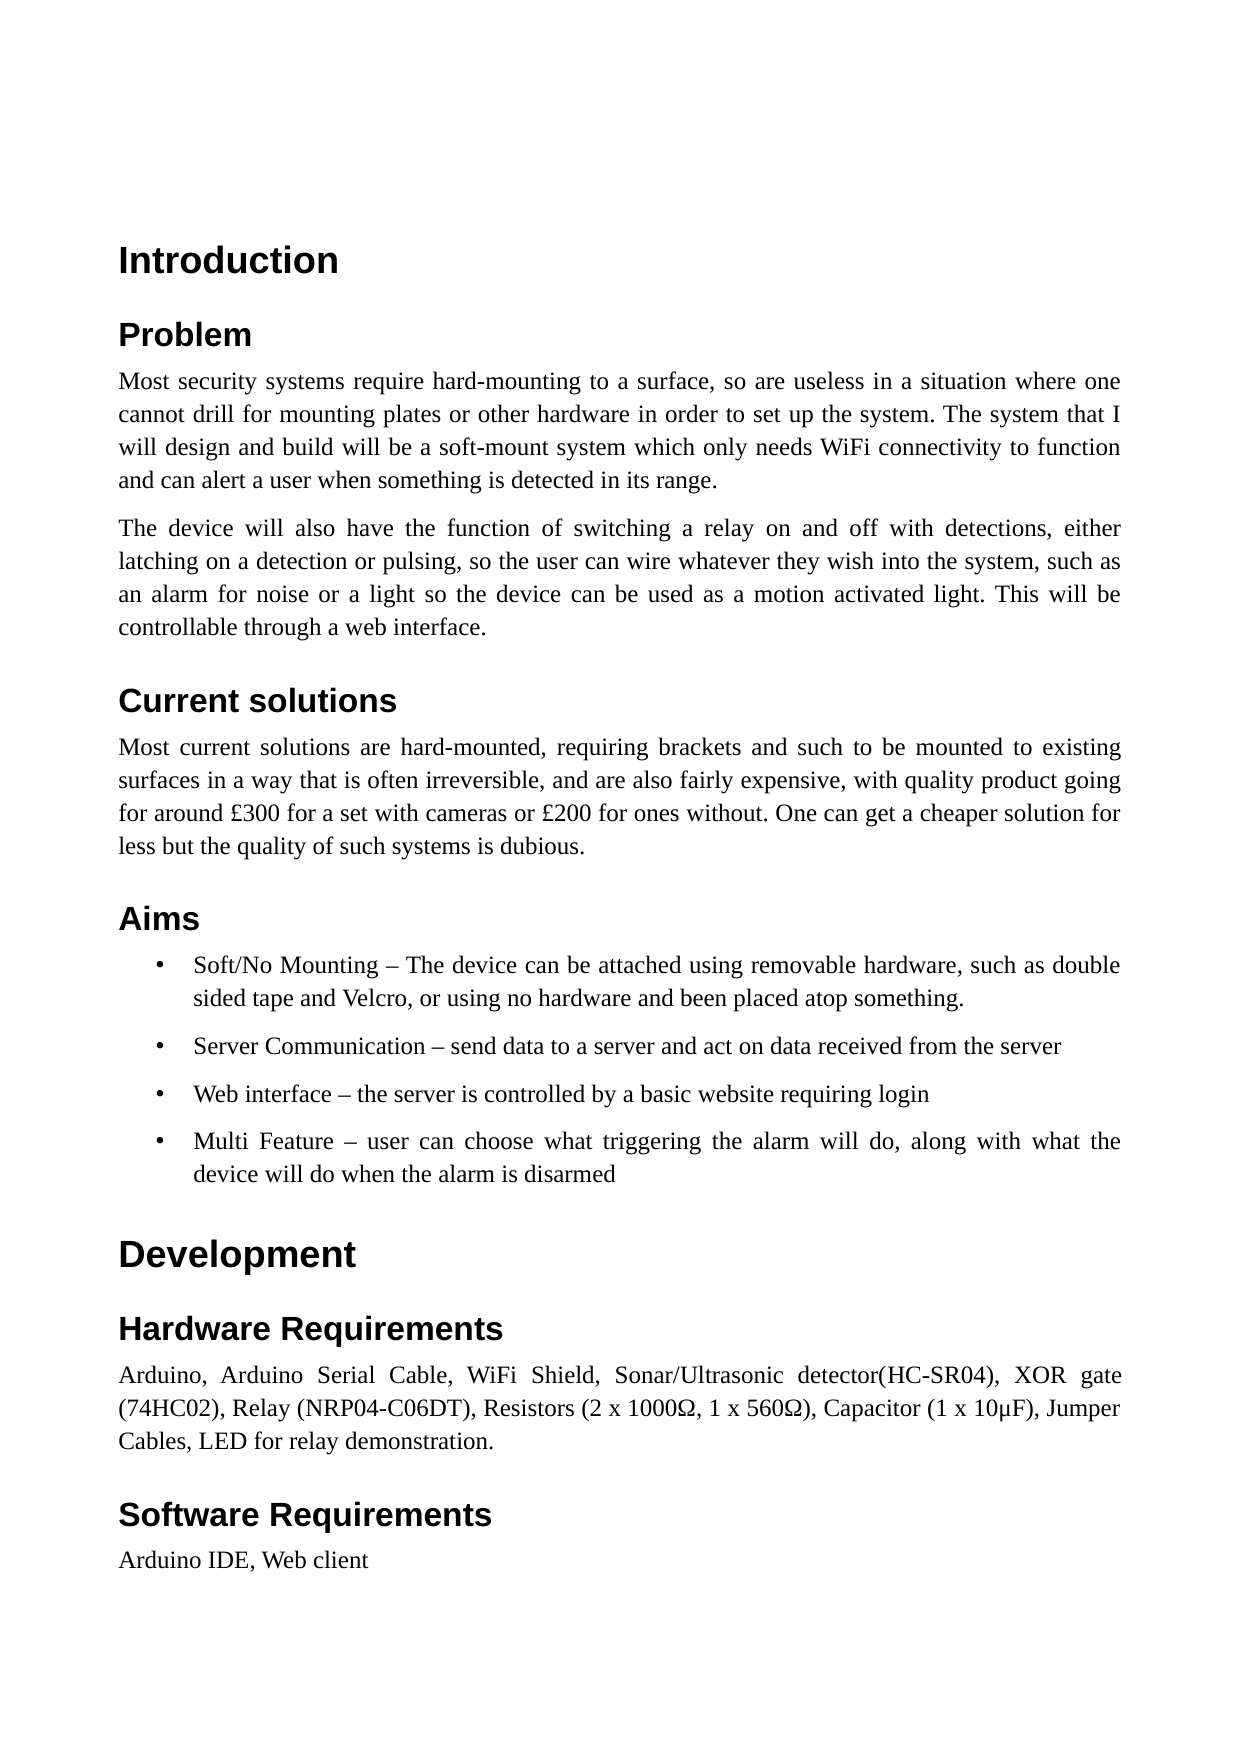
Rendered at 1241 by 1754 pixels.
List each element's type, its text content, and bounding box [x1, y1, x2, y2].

subtitle Current solutions [118, 681, 1122, 719]
list Soft/No Mounting – The device can be attached using removable hardware, such as double sided tape and Velcro, or using no hardware and been placed atop something. [156, 950, 1122, 1012]
list Server Communication – send data to a server and act on data received from the server [156, 1031, 1122, 1060]
subtitle Hardware Requirements [118, 1309, 1122, 1347]
text Arduino IDE, Web client [118, 1546, 1122, 1574]
subtitle Aims [118, 899, 1122, 938]
list Web interface – the server is controlled by a basic website requiring login [156, 1079, 1122, 1107]
subtitle Software Requirements [118, 1494, 1122, 1533]
text The device will also have the function of switching a relay on and off with detections, either latching on a detection or pulsing, so the user can wire whatever they wish into the system, such as an alarm for noise or a light so the device can be used as a motion activated light. This will be controllable through a web interface. [118, 513, 1122, 641]
text Arduino, Arduino Serial Cable, WiFi Shield, Sonar/Ultrasonic detector(HC-SR04), XOR gate (74HC02), Relay (NRP04-C06DT), Resistors (2 x 1000Ω, 1 x 560Ω), Capacitor (1 x 10μF), Jumper Cables, LED for relay demonstration. [118, 1360, 1122, 1455]
subtitle Introduction [118, 238, 1122, 282]
text Most current solutions are hard-mounted, requiring brackets and such to be mounted to existing surfaces in a way that is often irreversible, and are also fairly expensive, with quality product going for around £300 for a set with cameras or £200 for ones without. One can get a cheaper solution for less but the quality of such systems is dubious. [118, 732, 1122, 859]
list Multi Feature – user can choose what triggering the alarm will do, along with what the device will do when the alarm is disarmed [156, 1126, 1122, 1188]
subtitle Problem [118, 315, 1122, 354]
text Most security systems require hard-mounting to a surface, so are useless in a situation where one cannot drill for mounting plates or other hardware in order to set up the system. The system that I will design and build will be a soft-mount system which only needs WiFi connectivity to function and can alert a user when something is detected in its range. [118, 366, 1122, 494]
subtitle Development [118, 1232, 1122, 1276]
